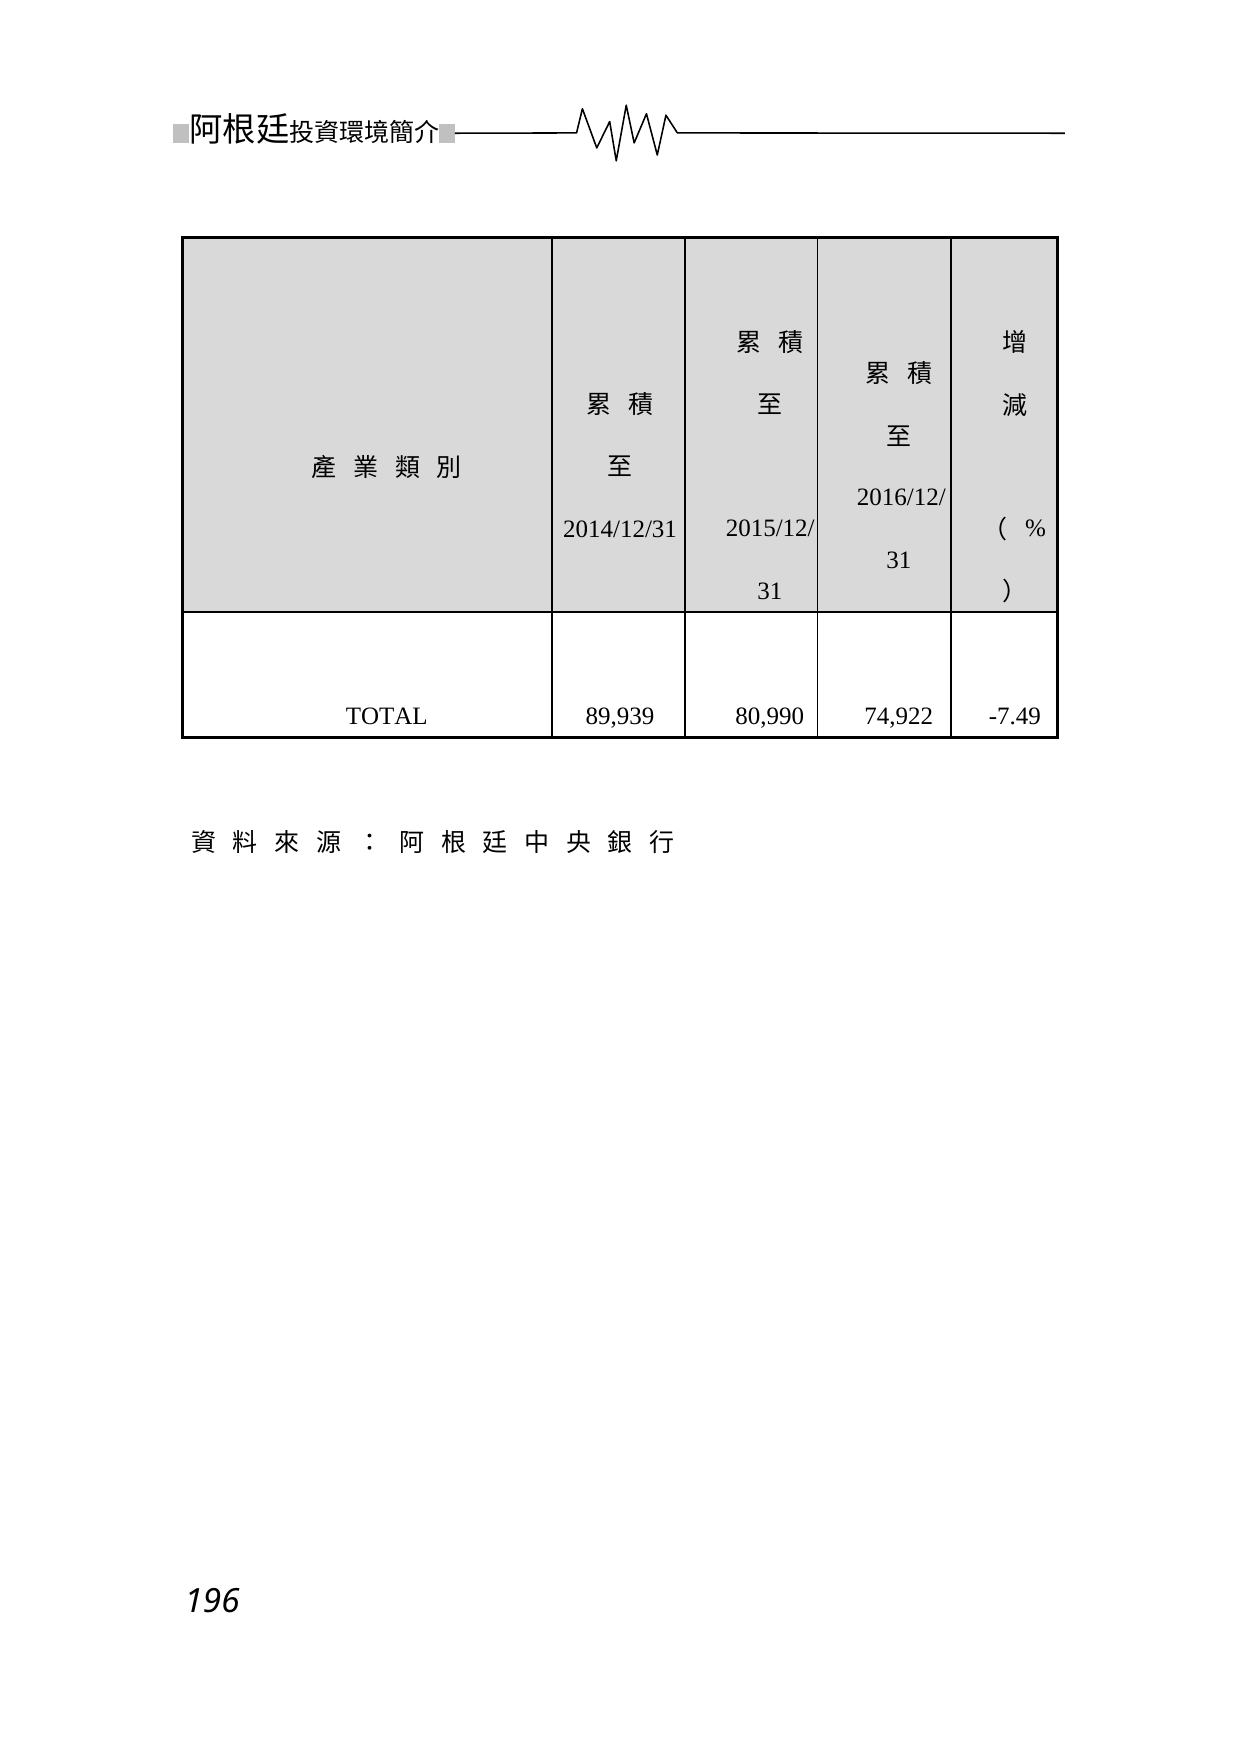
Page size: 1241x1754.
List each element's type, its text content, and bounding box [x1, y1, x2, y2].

text 資料來源：阿根廷中央銀行 [183, 799, 1058, 861]
table_cell -7.49 [952, 613, 1056, 736]
table_header 累積至 2014/12/31 [553, 239, 684, 611]
table_cell 74,922 [818, 613, 950, 736]
table_cell 80,990 [686, 613, 817, 736]
table_header 增減 （%） [952, 239, 1056, 611]
table_header 累積至 2015/12/31 [686, 239, 817, 611]
table_header 產業類別 [184, 239, 551, 611]
table_cell TOTAL [184, 613, 551, 736]
table_cell 89,939 [553, 613, 684, 736]
table_header 累積至 2016/12/31 [818, 239, 950, 611]
